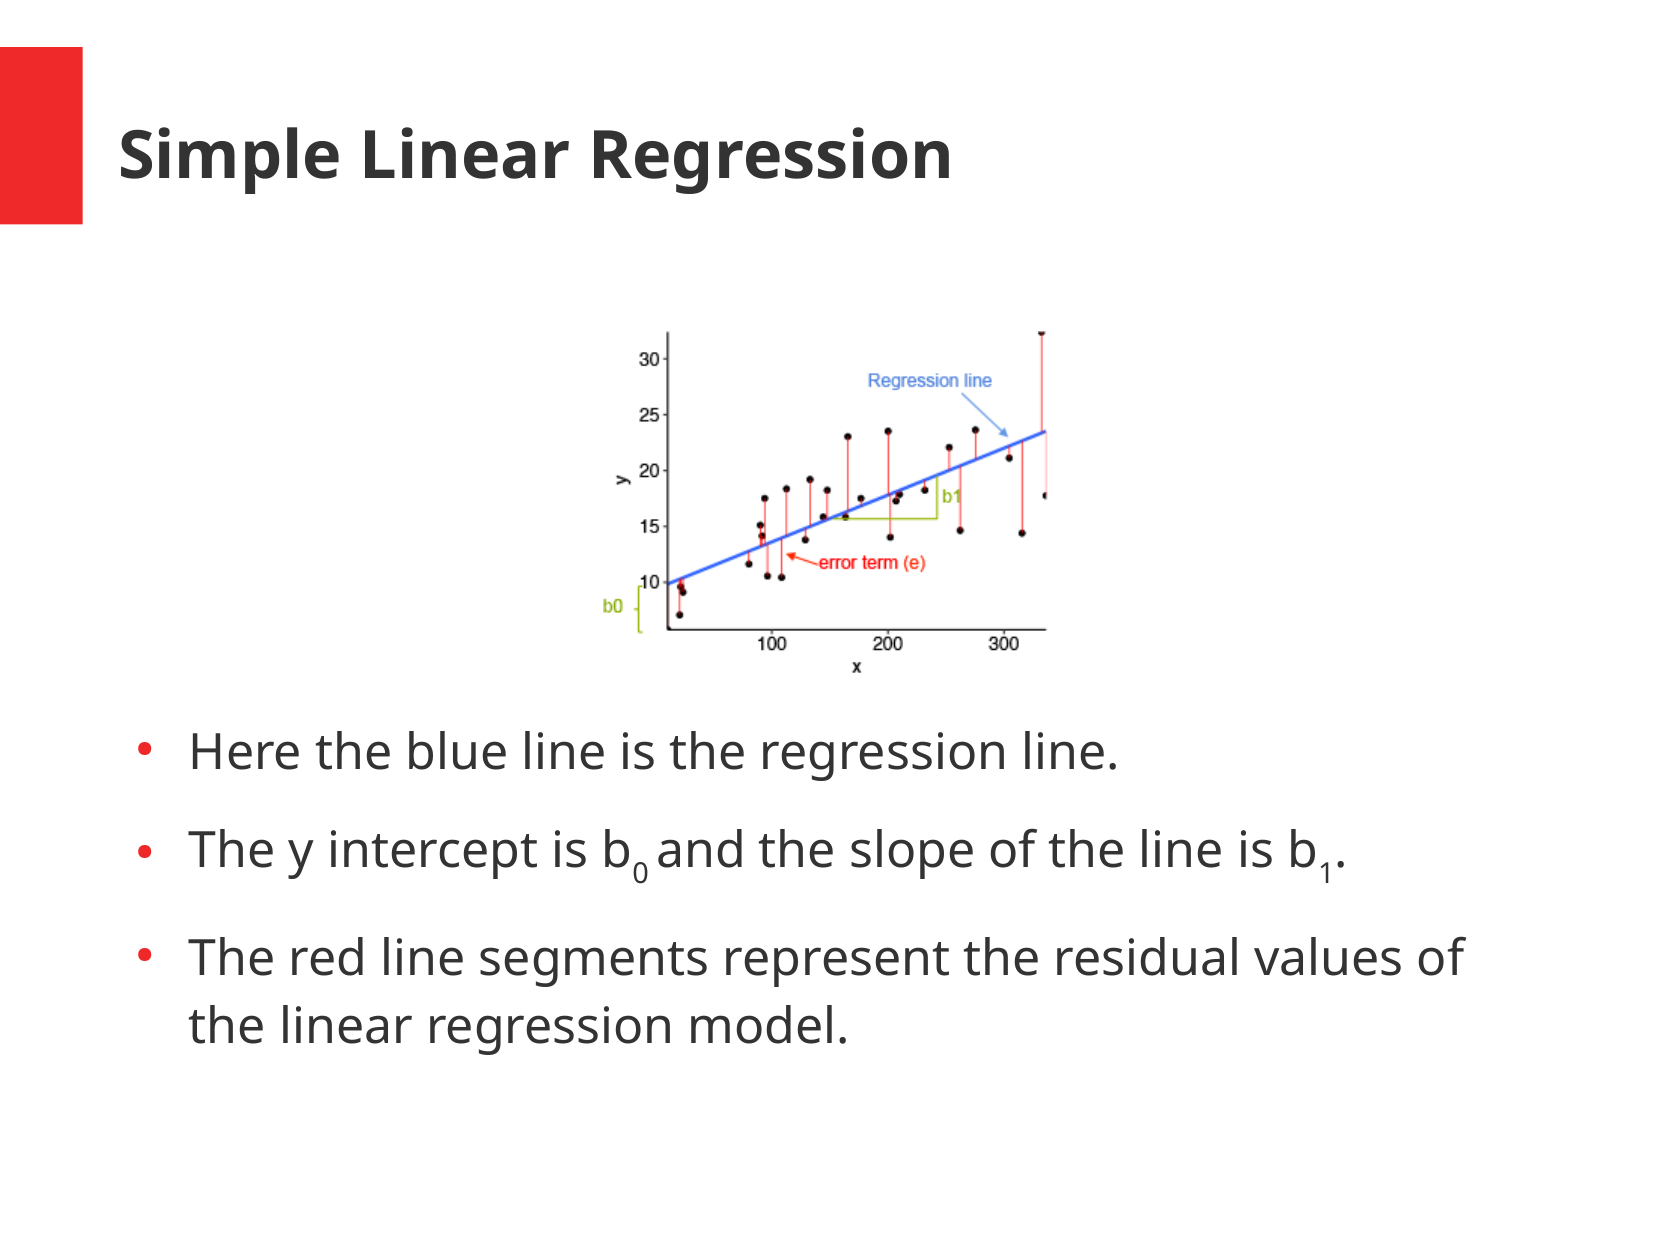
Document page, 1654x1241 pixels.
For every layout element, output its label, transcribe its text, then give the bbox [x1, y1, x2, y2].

list Here the blue line is the regression line. The y intercept is b0 and the slope of the line is b1. The red line segments represent the residual values of the linear regression model. [118, 715, 1536, 1074]
picture [599, 324, 1055, 682]
title Simple Linear Regression [118, 49, 1571, 257]
